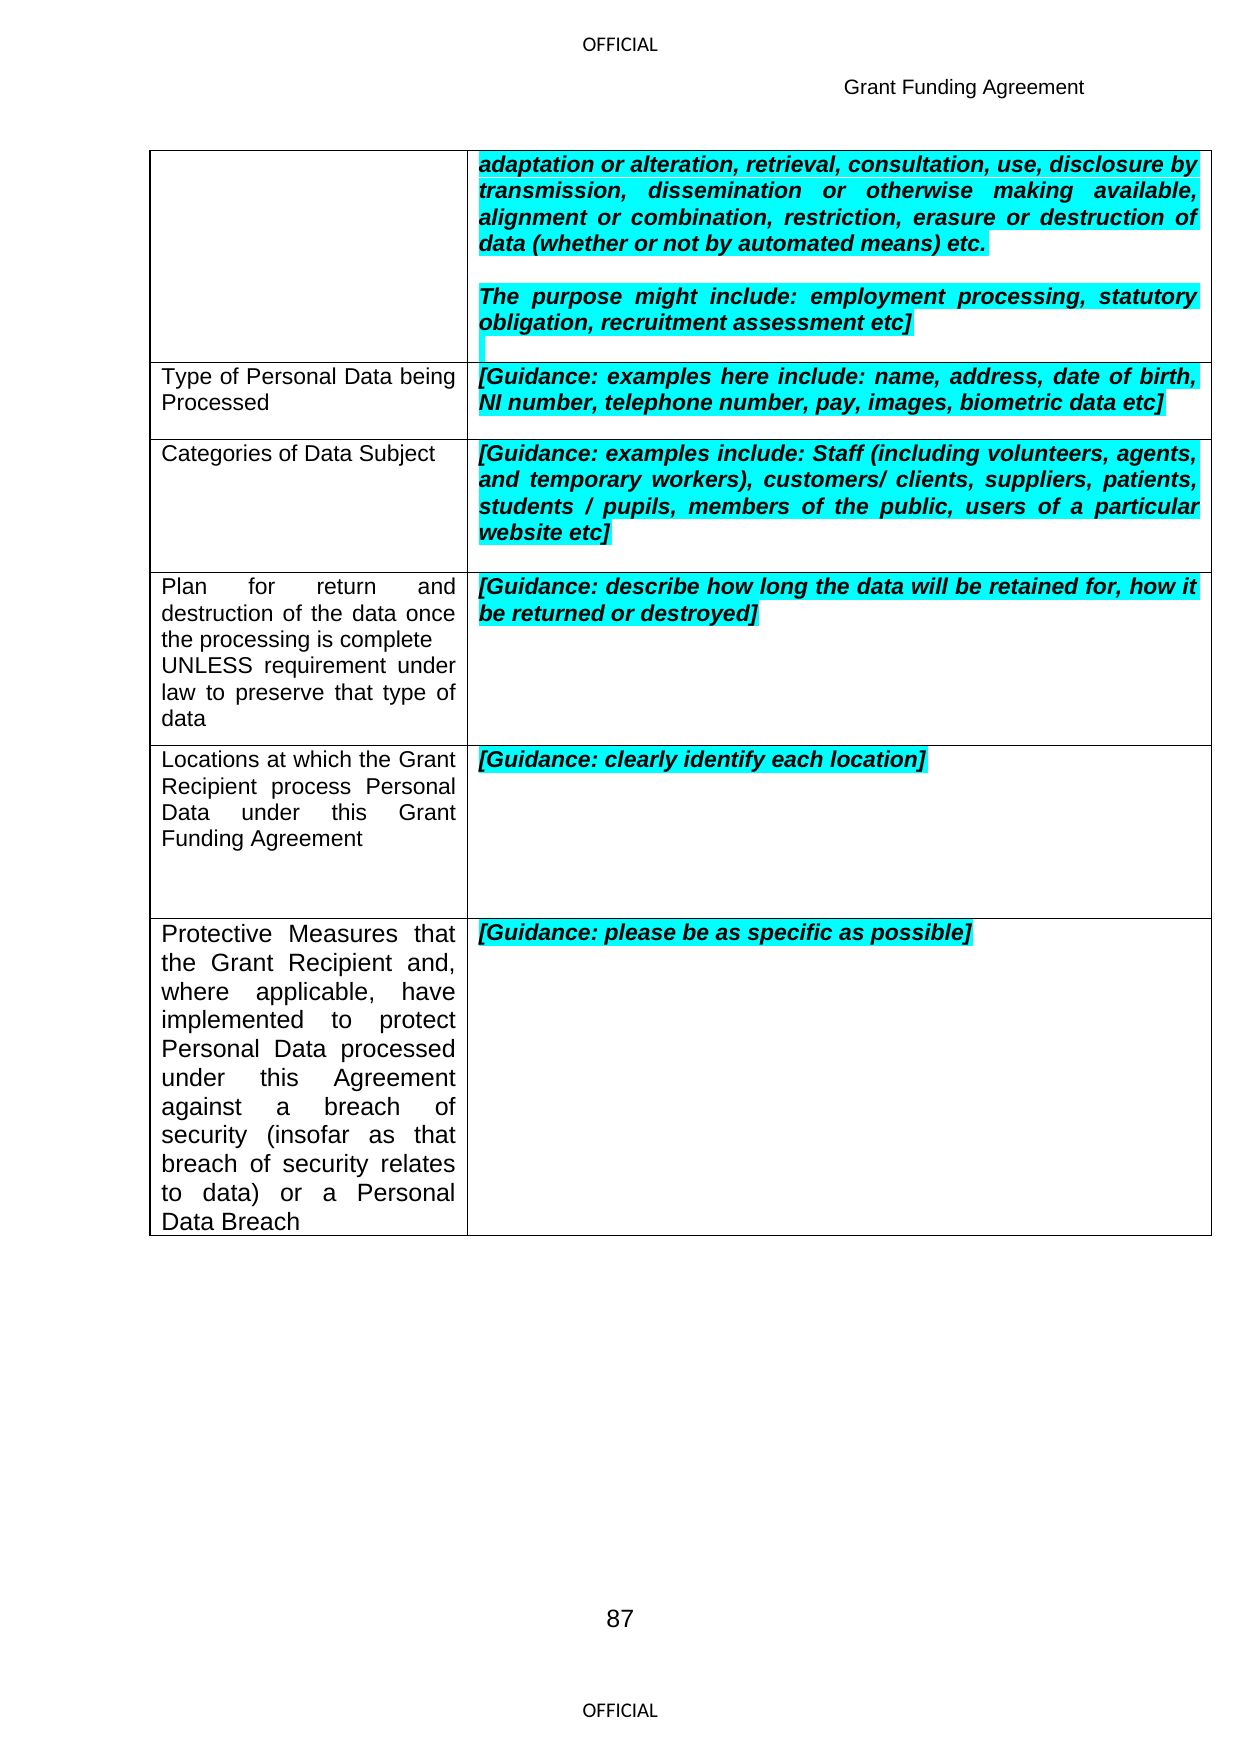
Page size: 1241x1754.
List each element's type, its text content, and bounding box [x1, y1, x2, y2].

table_cell Protective Measures that the Grant Recipient and, where applicable, have implemented to protect Personal Data processed under this Agreement against a breach of security (insofar as that breach of security relates to data) or a Personal Data Breach [151, 919, 467, 1235]
table_cell Locations at which the Grant Recipient process Personal Data under this Grant Funding Agreement [151, 746, 467, 918]
table_cell Categories of Data Subject [151, 440, 467, 572]
table_cell adaptation or alteration, retrieval, consultation, use, disclosure by transmission, dissemination or otherwise making available, alignment or combination, restriction, erasure or destruction of data (whether or not by automated means) etc. The purpose might include: employment processing, statutory obligation, recruitment assessment etc] [468, 151, 1211, 362]
table_cell Type of Personal Data being Processed [151, 363, 467, 439]
table_cell [151, 151, 467, 362]
table_cell [Guidance: examples here include: name, address, date of birth, NI number, telephone number, pay, images, biometric data etc] [468, 363, 1211, 439]
table_cell Plan for return and destruction of the data once the processing is complete UNLESS requirement under law to preserve that type of data [151, 573, 467, 745]
table_cell [Guidance: examples include: Staff (including volunteers, agents, and temporary workers), customers/ clients, suppliers, patients, students / pupils, members of the public, users of a particular website etc] [468, 440, 1211, 572]
table_cell [Guidance: describe how long the data will be retained for, how it be returned or destroyed] [468, 573, 1211, 745]
table_cell [Guidance: please be as specific as possible] [468, 919, 1211, 1235]
table_cell [Guidance: clearly identify each location] [468, 746, 1211, 918]
